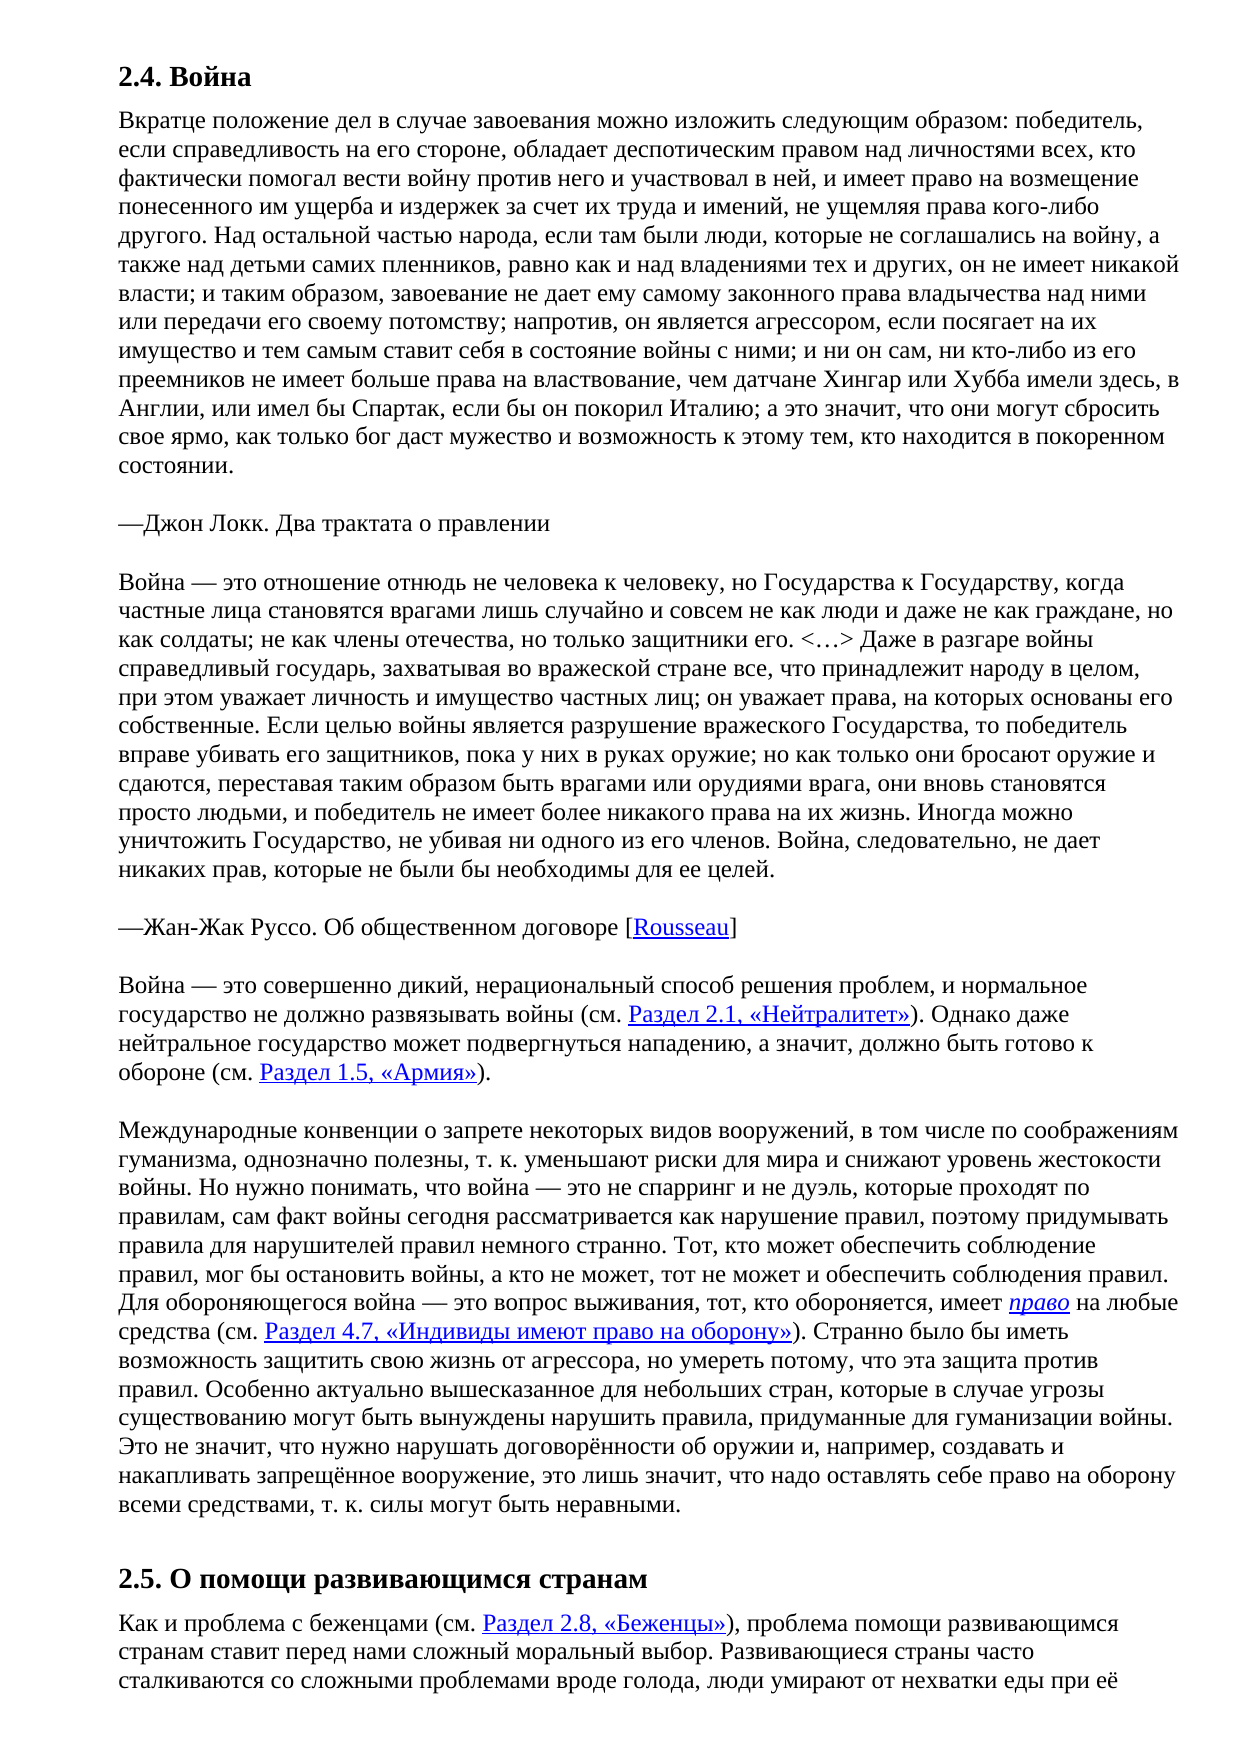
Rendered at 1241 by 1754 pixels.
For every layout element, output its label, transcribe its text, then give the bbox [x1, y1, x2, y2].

text Международные конвенции о запрете некоторых видов вооружений, в том числе по соображениям гуманизма, однозначно полезны, т. к. уменьшают риски для мира и снижают уровень жестокости войны. Но нужно понимать, что война — это не спарринг и не дуэль, которые проходят по правилам, сам факт войны сегодня рассматривается как нарушение правил, поэтому придумывать правила для нарушителей правил немного странно. Тот, кто может обеспечить соблюдение правил, мог бы остановить войны, а кто не может, тот не может и обеспечить соблюдения правил. Для обороняющегося война — это вопрос выживания, тот, кто обороняется, имеет право на любые средства (см. Раздел 4.7, «Индивиды имеют право на оборону»). Странно было бы иметь возможность защитить свою жизнь от агрессора, но умереть потому, что эта защита против правил. Особенно актуально вышесказанное для небольших стран, которые в случае угрозы существованию могут быть вынуждены нарушить правила, придуманные для гуманизации войны. Это не значит, что нужно нарушать договорённости об оружии и, например, создавать и накапливать запрещённое вооружение, это лишь значит, что надо оставлять себе право на оборону всеми средствами, т. к. силы могут быть неравными. [118, 1115, 1181, 1517]
subtitle 2.5. О помощи развивающимся странам [118, 1562, 1181, 1595]
text —Джон Локк. Два трактата о правлении [118, 508, 1181, 537]
subtitle 2.4. Война [118, 59, 1181, 93]
text Как и проблема с беженцами (см. Раздел 2.8, «Беженцы»), проблема помощи развивающимся странам ставит перед нами сложный моральный выбор. Развивающиеся страны часто сталкиваются со сложными проблемами вроде голода, люди умирают от нехватки еды при её [118, 1608, 1181, 1694]
text —Жан-Жак Руссо. Об общественном договоре [Rousseau] [118, 912, 1181, 941]
text Война — это совершенно дикий, нерациональный способ решения проблем, и нормальное государство не должно развязывать войны (см. Раздел 2.1, «Нейтралитет»). Однако даже нейтральное государство может подвергнуться нападению, а значит, должно быть готово к обороне (см. Раздел 1.5, «Армия»). [118, 971, 1181, 1086]
text Война — это отношение отнюдь не человека к человеку, но Государства к Государству, когда частные лица становятся врагами лишь случайно и совсем не как люди и даже не как граждане, но как солдаты; не как члены отечества, но только защитники его. <…> Даже в разгаре войны справедливый государь, захватывая во вражеской стране все, что принадлежит народу в целом, при этом уважает личность и имущество частных лиц; он уважает права, на которых основаны его собственные. Если целью войны является разрушение вражеского Государства, то победитель вправе убивать его защитников, пока у них в руках оружие; но как только они бросают оружие и сдаются, переставая таким образом быть врагами или орудиями врага, они вновь становятся просто людьми, и победитель не имеет более никакого права на их жизнь. Иногда можно уничтожить Государство, не убивая ни одного из его членов. Война, следовательно, не дает никаких прав, которые не были бы необходимы для ее целей. [118, 567, 1181, 883]
text Вкратце положение дел в случае завоевания можно изложить следующим образом: победитель, если справедливость на его стороне, обладает деспотическим правом над личностями всех, кто фактически помогал вести войну против него и участвовал в ней, и имеет право на возмещение понесенного им ущерба и издержек за счет их труда и имений, не ущемляя права кого-либо другого. Над остальной частью народа, если там были люди, которые не соглашались на войну, а также над детьми самих пленников, равно как и над владениями тех и других, он не имеет никакой власти; и таким образом, завоевание не дает ему самому законного права владычества над ними или передачи его своему потомству; напротив, он является агрессором, если посягает на их имущество и тем самым ставит себя в состояние войны с ними; и ни он сам, ни кто-либо из его преемников не имеет больше права на властвование, чем датчане Хингар или Хубба имели здесь, в Англии, или имел бы Спартак, если бы он покорил Италию; а это значит, что они могут сбросить свое ярмо, как только бог даст мужество и возможность к этому тем, кто находится в покоренном состоянии. [118, 105, 1181, 479]
